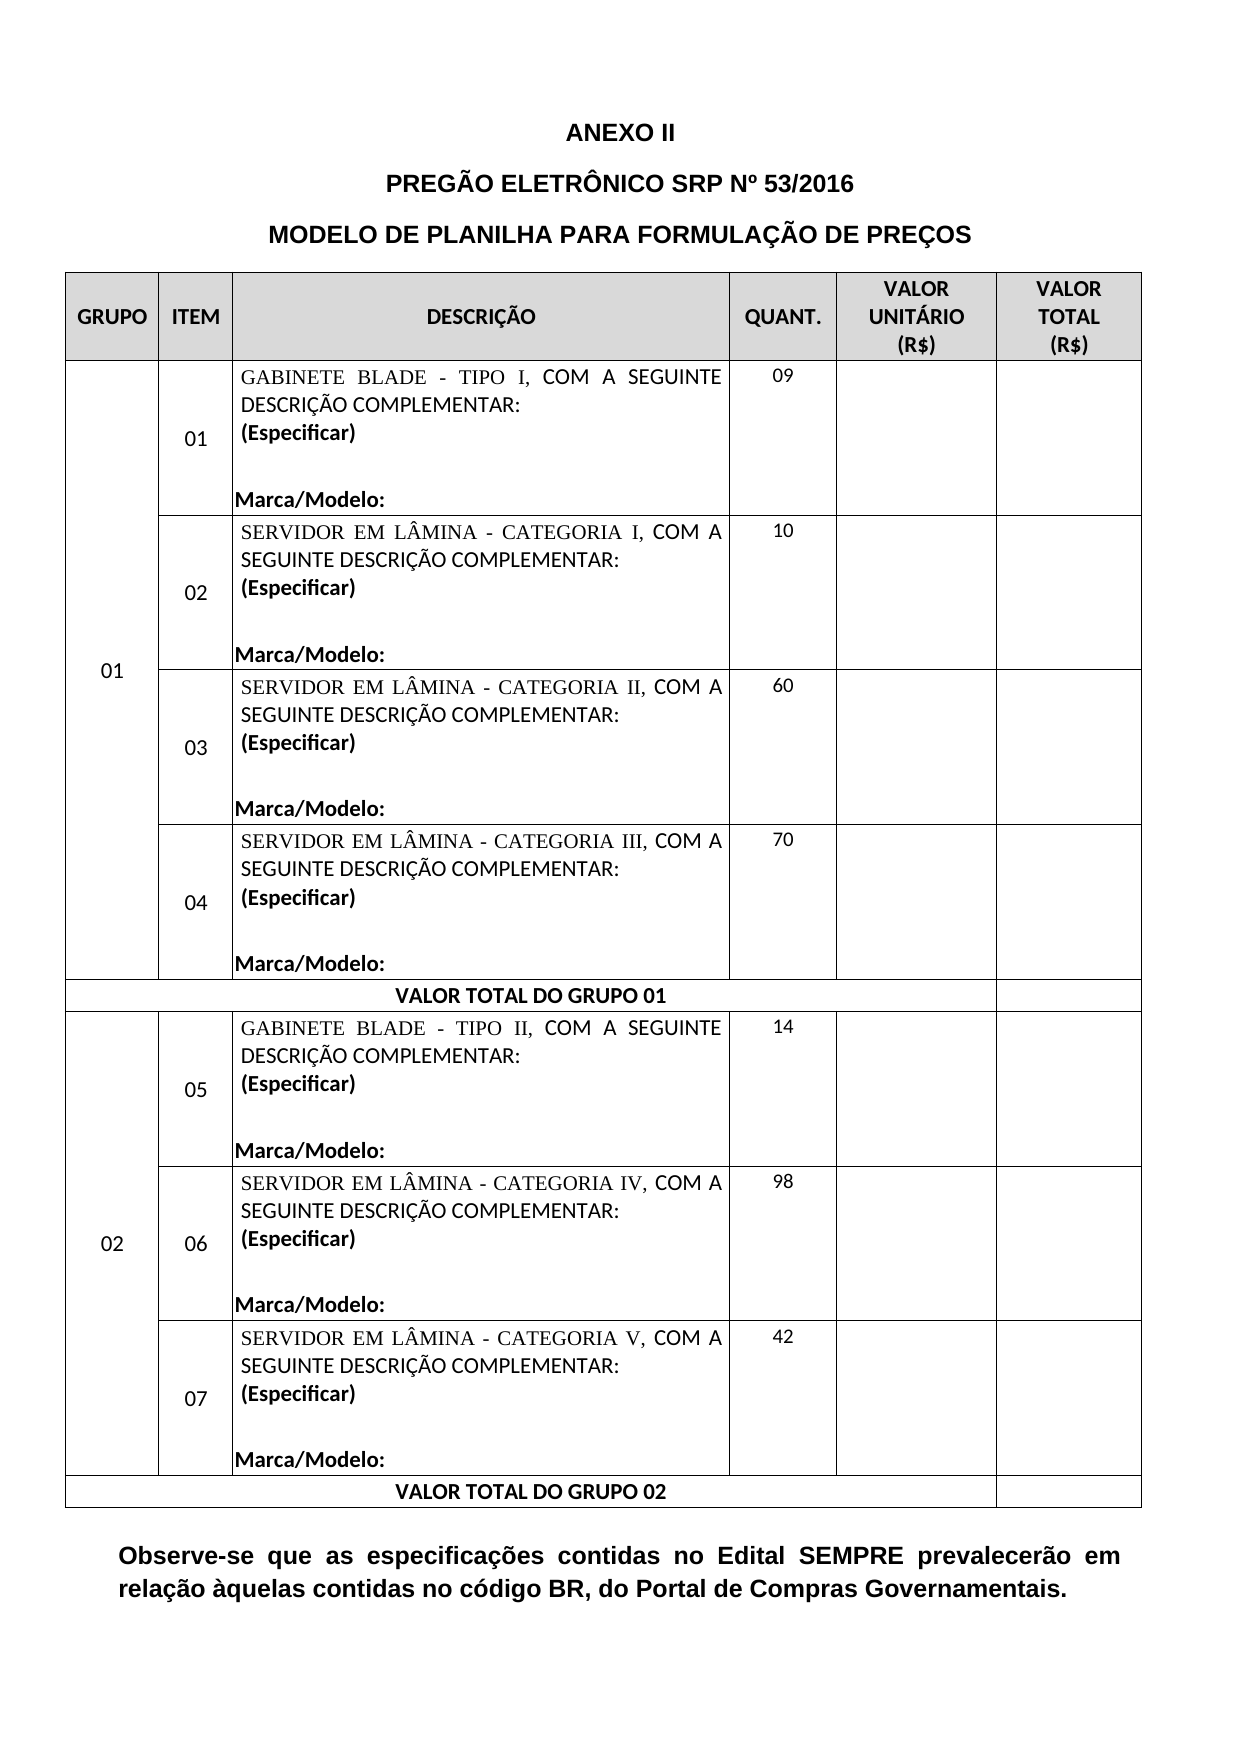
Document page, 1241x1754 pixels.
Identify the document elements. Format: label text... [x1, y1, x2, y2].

table_cell [837, 1167, 996, 1320]
table_cell [997, 516, 1141, 669]
table_cell [837, 361, 996, 514]
table_cell [997, 825, 1141, 979]
table_cell VALOR TOTAL DO GRUPO 02 [66, 1476, 996, 1507]
table_cell 70 [730, 825, 836, 979]
table_cell 14 [730, 1012, 836, 1166]
table_cell [837, 825, 996, 979]
table_cell SERVIDOR EM LÂMINA - CATEGORIA I, COM A SEGUINTE DESCRIÇÃO COMPLEMENTAR: (Especificar) Marca/Modelo: [233, 516, 729, 669]
table_cell [997, 361, 1141, 514]
table_cell 02 [66, 1012, 158, 1475]
table_cell [997, 1167, 1141, 1320]
table_cell 01 [159, 361, 232, 514]
table_cell 98 [730, 1167, 836, 1320]
table_header QUANT. [730, 273, 836, 360]
table_cell [997, 1321, 1141, 1475]
table_header ITEM [159, 273, 232, 360]
table_cell 03 [159, 670, 232, 824]
table_cell SERVIDOR EM LÂMINA - CATEGORIA II, COM A SEGUINTE DESCRIÇÃO COMPLEMENTAR: (Especificar) Marca/Modelo: [233, 670, 729, 824]
table_cell 01 [66, 361, 158, 979]
table_cell [997, 1012, 1141, 1166]
table_cell 04 [159, 825, 232, 979]
table_cell 60 [730, 670, 836, 824]
table_cell GABINETE BLADE - TIPO I, COM A SEGUINTE DESCRIÇÃO COMPLEMENTAR: (Especificar) Marca/Modelo: [233, 361, 729, 514]
table_cell 06 [159, 1167, 232, 1320]
table_cell [997, 670, 1141, 824]
text Observe-se que as especificações contidas no Edital SEMPRE prevalecerão em relação àquelas contidas no código BR, do Portal de Compras Governamentais. [118, 1541, 1122, 1603]
subtitle MODELO DE PLANILHA PARA FORMULAÇÃO DE PREÇOS [118, 220, 1122, 249]
table_cell 09 [730, 361, 836, 514]
table_header GRUPO [66, 273, 158, 360]
table_header DESCRIÇÃO [233, 273, 729, 360]
subtitle PREGÃO ELETRÔNICO SRP Nº 53/2016 [118, 169, 1122, 198]
table_cell SERVIDOR EM LÂMINA - CATEGORIA V, COM A SEGUINTE DESCRIÇÃO COMPLEMENTAR: (Especificar) Marca/Modelo: [233, 1321, 729, 1475]
table_cell SERVIDOR EM LÂMINA - CATEGORIA III, COM A SEGUINTE DESCRIÇÃO COMPLEMENTAR: (Especificar) Marca/Modelo: [233, 825, 729, 979]
table_cell SERVIDOR EM LÂMINA - CATEGORIA IV, COM A SEGUINTE DESCRIÇÃO COMPLEMENTAR: (Especificar) Marca/Modelo: [233, 1167, 729, 1320]
text ANEXO II [118, 118, 1122, 147]
table_cell [837, 516, 996, 669]
table_cell VALOR TOTAL DO GRUPO 01 [66, 980, 996, 1011]
table_cell 10 [730, 516, 836, 669]
table_cell GABINETE BLADE - TIPO II, COM A SEGUINTE DESCRIÇÃO COMPLEMENTAR: (Especificar) Marca/Modelo: [233, 1012, 729, 1166]
table_cell [997, 980, 1141, 1011]
table_cell [837, 1321, 996, 1475]
table_cell 42 [730, 1321, 836, 1475]
table_cell [837, 670, 996, 824]
table_cell [997, 1476, 1141, 1507]
table_cell 02 [159, 516, 232, 669]
table_header VALOR TOTAL (R$) [997, 273, 1141, 360]
table_cell 05 [159, 1012, 232, 1166]
table_header VALOR UNITÁRIO (R$) [837, 273, 996, 360]
table_cell [837, 1012, 996, 1166]
table_cell 07 [159, 1321, 232, 1475]
